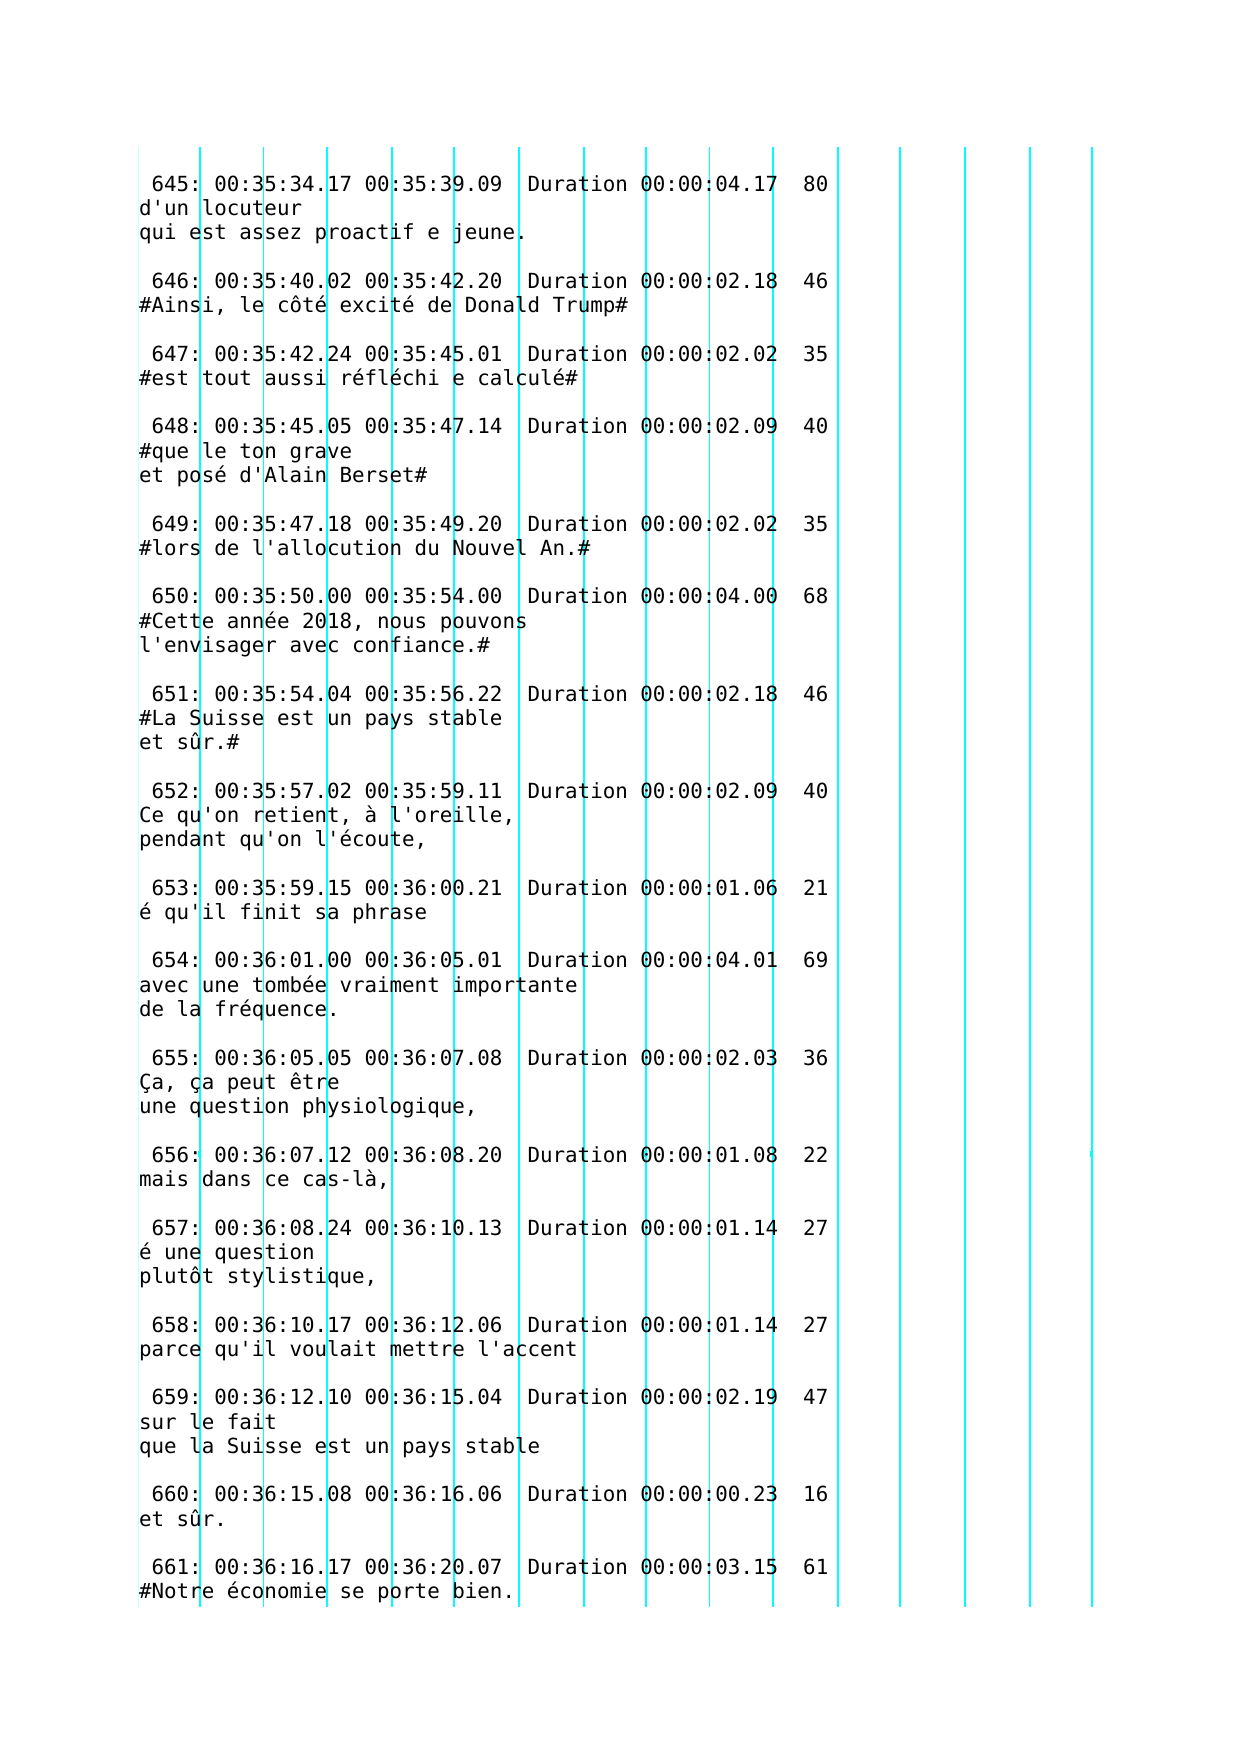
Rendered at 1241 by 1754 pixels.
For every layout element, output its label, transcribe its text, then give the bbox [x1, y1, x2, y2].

text et sûr.# [139, 730, 1101, 754]
text 653: 00:35:59.15 00:36:00.21 Duration 00:00:01.06 21 [139, 876, 1101, 900]
text que la Suisse est un pays stable [139, 1434, 1101, 1458]
text 649: 00:35:47.18 00:35:49.20 Duration 00:00:02.02 35 [139, 512, 1101, 536]
text parce qu'il voulait mettre l'accent [139, 1337, 1101, 1361]
text #est tout aussi réfléchi e calculé# [139, 366, 1101, 390]
text 661: 00:36:16.17 00:36:20.07 Duration 00:00:03.15 61 [139, 1555, 1101, 1579]
text 646: 00:35:40.02 00:35:42.20 Duration 00:00:02.18 46 [139, 269, 1101, 293]
text 647: 00:35:42.24 00:35:45.01 Duration 00:00:02.02 35 [139, 342, 1101, 366]
text #Ainsi, le côté excité de Donald Trump# [139, 293, 1101, 317]
text #La Suisse est un pays stable [139, 706, 1101, 730]
text de la fréquence. [139, 997, 1101, 1021]
text 657: 00:36:08.24 00:36:10.13 Duration 00:00:01.14 27 [139, 1216, 1101, 1240]
text et sûr. [139, 1507, 1101, 1531]
text 651: 00:35:54.04 00:35:56.22 Duration 00:00:02.18 46 [139, 682, 1101, 706]
text #que le ton grave [139, 439, 1101, 463]
text 660: 00:36:15.08 00:36:16.06 Duration 00:00:00.23 16 [139, 1482, 1101, 1507]
text avec une tombée vraiment importante [139, 973, 1101, 997]
text 659: 00:36:12.10 00:36:15.04 Duration 00:00:02.19 47 [139, 1385, 1101, 1410]
text #Cette année 2018, nous pouvons [139, 609, 1101, 633]
text 655: 00:36:05.05 00:36:07.08 Duration 00:00:02.03 36 [139, 1046, 1101, 1070]
picture [138, 147, 1102, 1607]
text 652: 00:35:57.02 00:35:59.11 Duration 00:00:02.09 40 [139, 779, 1101, 803]
text et posé d'Alain Berset# [139, 463, 1101, 487]
text #Notre économie se porte bien. [139, 1579, 1101, 1604]
text é qu'il finit sa phrase [139, 900, 1101, 924]
text 648: 00:35:45.05 00:35:47.14 Duration 00:00:02.09 40 [139, 414, 1101, 439]
text 654: 00:36:01.00 00:36:05.01 Duration 00:00:04.01 69 [139, 948, 1101, 973]
text l'envisager avec confiance.# [139, 633, 1101, 657]
text #lors de l'allocution du Nouvel An.# [139, 536, 1101, 560]
text 656: 00:36:07.12 00:36:08.20 Duration 00:00:01.08 22 [139, 1143, 1101, 1167]
text é une question [139, 1240, 1101, 1264]
text 645: 00:35:34.17 00:35:39.09 Duration 00:00:04.17 80 [139, 172, 1101, 196]
text 650: 00:35:50.00 00:35:54.00 Duration 00:00:04.00 68 [139, 584, 1101, 609]
text qui est assez proactif e jeune. [139, 220, 1101, 245]
text Ce qu'on retient, à l'oreille, [139, 803, 1101, 827]
text 658: 00:36:10.17 00:36:12.06 Duration 00:00:01.14 27 [139, 1313, 1101, 1337]
text une question physiologique, [139, 1094, 1101, 1118]
text sur le fait [139, 1410, 1101, 1434]
text pendant qu'on l'écoute, [139, 827, 1101, 851]
text plutôt stylistique, [139, 1264, 1101, 1288]
text d'un locuteur [139, 196, 1101, 220]
text Ça, ça peut être [139, 1070, 1101, 1094]
text mais dans ce cas-là, [139, 1167, 1101, 1191]
